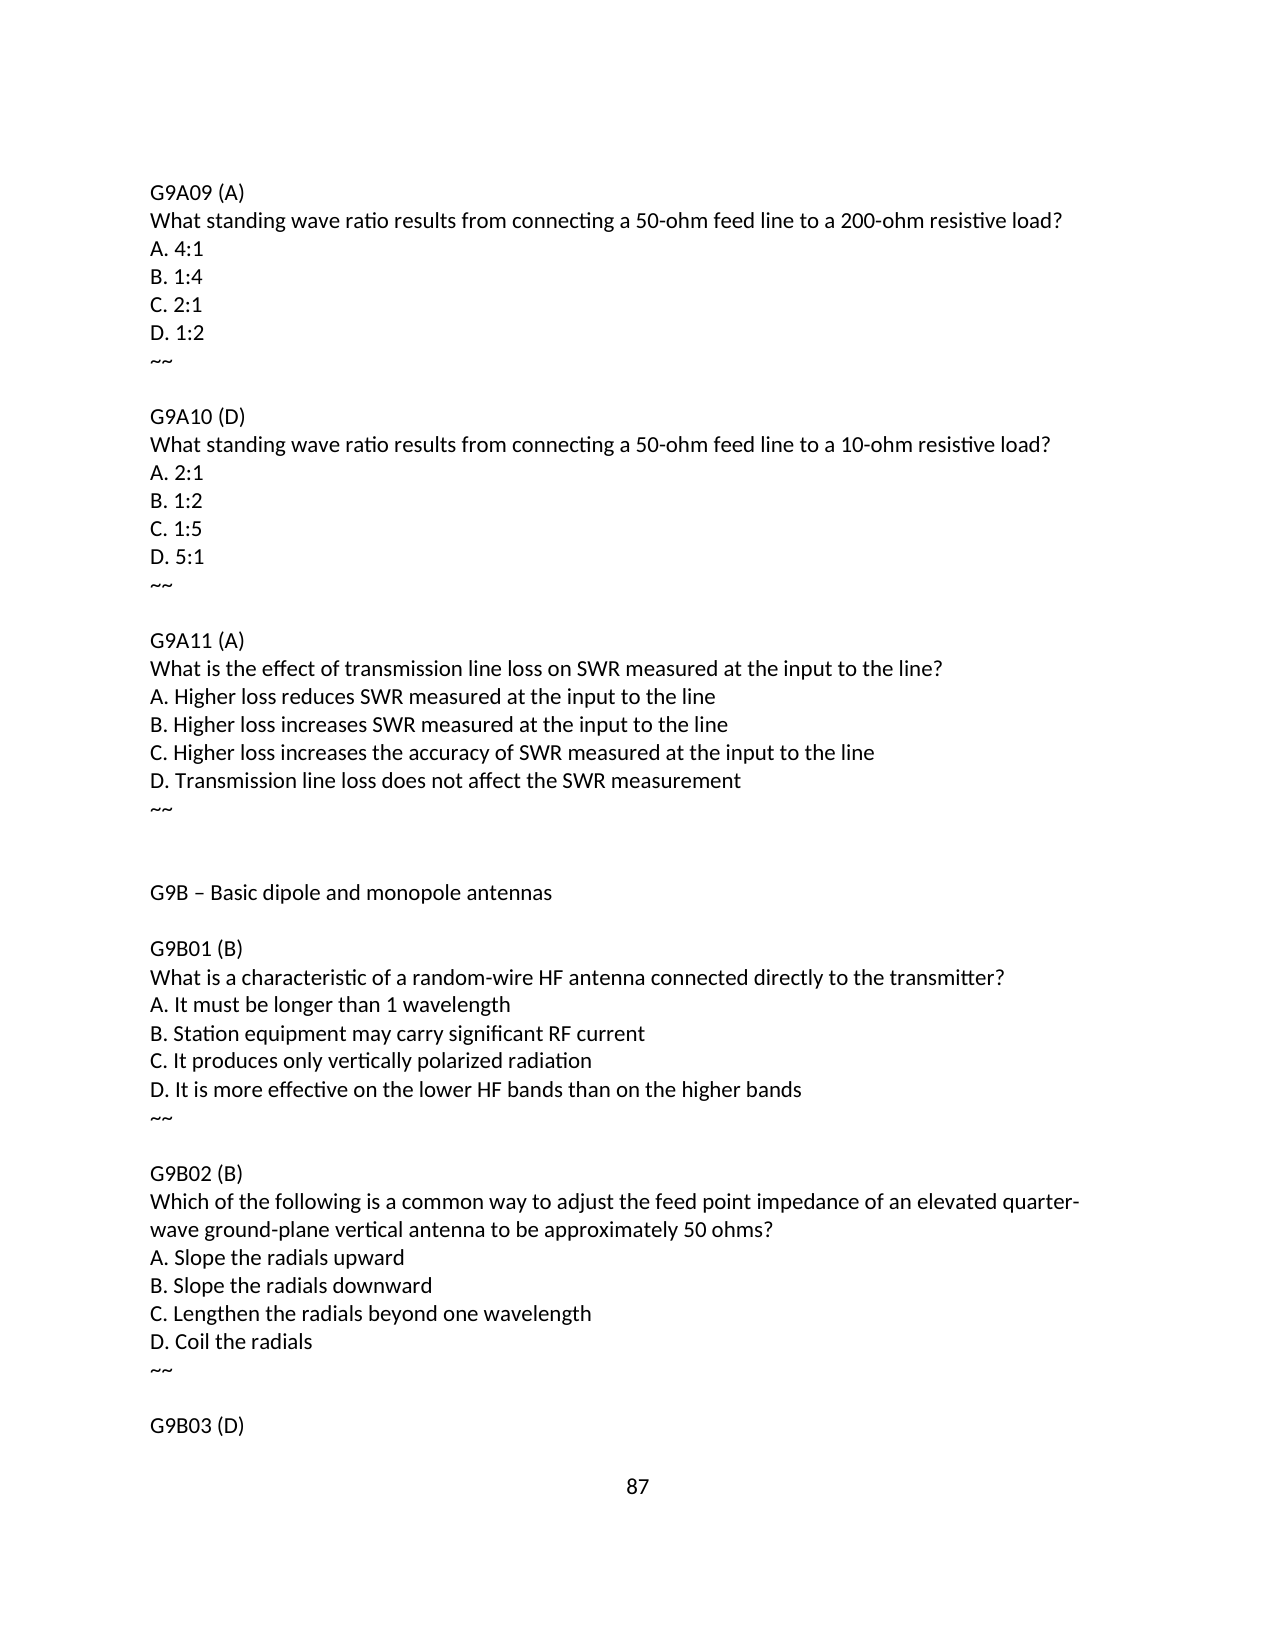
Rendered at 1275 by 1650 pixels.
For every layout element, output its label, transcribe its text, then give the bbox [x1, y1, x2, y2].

text A. Higher loss reduces SWR measured at the input to the line [150, 682, 1125, 710]
text B. Slope the radials downward [150, 1271, 1125, 1299]
text ~~ [150, 346, 1125, 374]
text B. Station equipment may carry significant RF current [150, 1019, 1125, 1047]
text D. 1:2 [150, 318, 1125, 346]
text B. 1:2 [150, 486, 1125, 514]
text B. 1:4 [150, 262, 1125, 290]
text G9B03 (D) [150, 1411, 1125, 1439]
text ~~ [150, 1103, 1125, 1131]
text D. It is more effective on the lower HF bands than on the higher bands [150, 1075, 1125, 1103]
text D. Coil the radials [150, 1327, 1125, 1355]
text Which of the following is a common way to adjust the feed point impedance of an elevated quarter-wave ground-plane vertical antenna to be approximately 50 ohms? [150, 1187, 1125, 1243]
text G9B01 (B) [150, 934, 1125, 963]
text What is a characteristic of a random-wire HF antenna connected directly to the transmitter? [150, 963, 1125, 991]
text A. 2:1 [150, 458, 1125, 486]
text C. It produces only vertically polarized radiation [150, 1047, 1125, 1075]
text G9A09 (A) [150, 178, 1125, 206]
text ~~ [150, 794, 1125, 822]
text ~~ [150, 570, 1125, 598]
text ~~ [150, 1355, 1125, 1383]
text G9A11 (A) [150, 626, 1125, 654]
text What standing wave ratio results from connecting a 50-ohm feed line to a 200-ohm resistive load? [150, 206, 1125, 234]
text G9B – Basic dipole and monopole antennas [150, 878, 1125, 907]
text What is the effect of transmission line loss on SWR measured at the input to the line? [150, 654, 1125, 682]
text D. Transmission line loss does not affect the SWR measurement [150, 766, 1125, 794]
text G9B02 (B) [150, 1159, 1125, 1187]
text C. 2:1 [150, 290, 1125, 318]
text B. Higher loss increases SWR measured at the input to the line [150, 710, 1125, 738]
text D. 5:1 [150, 542, 1125, 570]
text A. It must be longer than 1 wavelength [150, 991, 1125, 1019]
text C. Lengthen the radials beyond one wavelength [150, 1299, 1125, 1327]
text G9A10 (D) [150, 402, 1125, 430]
text What standing wave ratio results from connecting a 50-ohm feed line to a 10-ohm resistive load? [150, 430, 1125, 458]
text C. Higher loss increases the accuracy of SWR measured at the input to the line [150, 738, 1125, 766]
text A. Slope the radials upward [150, 1243, 1125, 1271]
text A. 4:1 [150, 234, 1125, 262]
text C. 1:5 [150, 514, 1125, 542]
